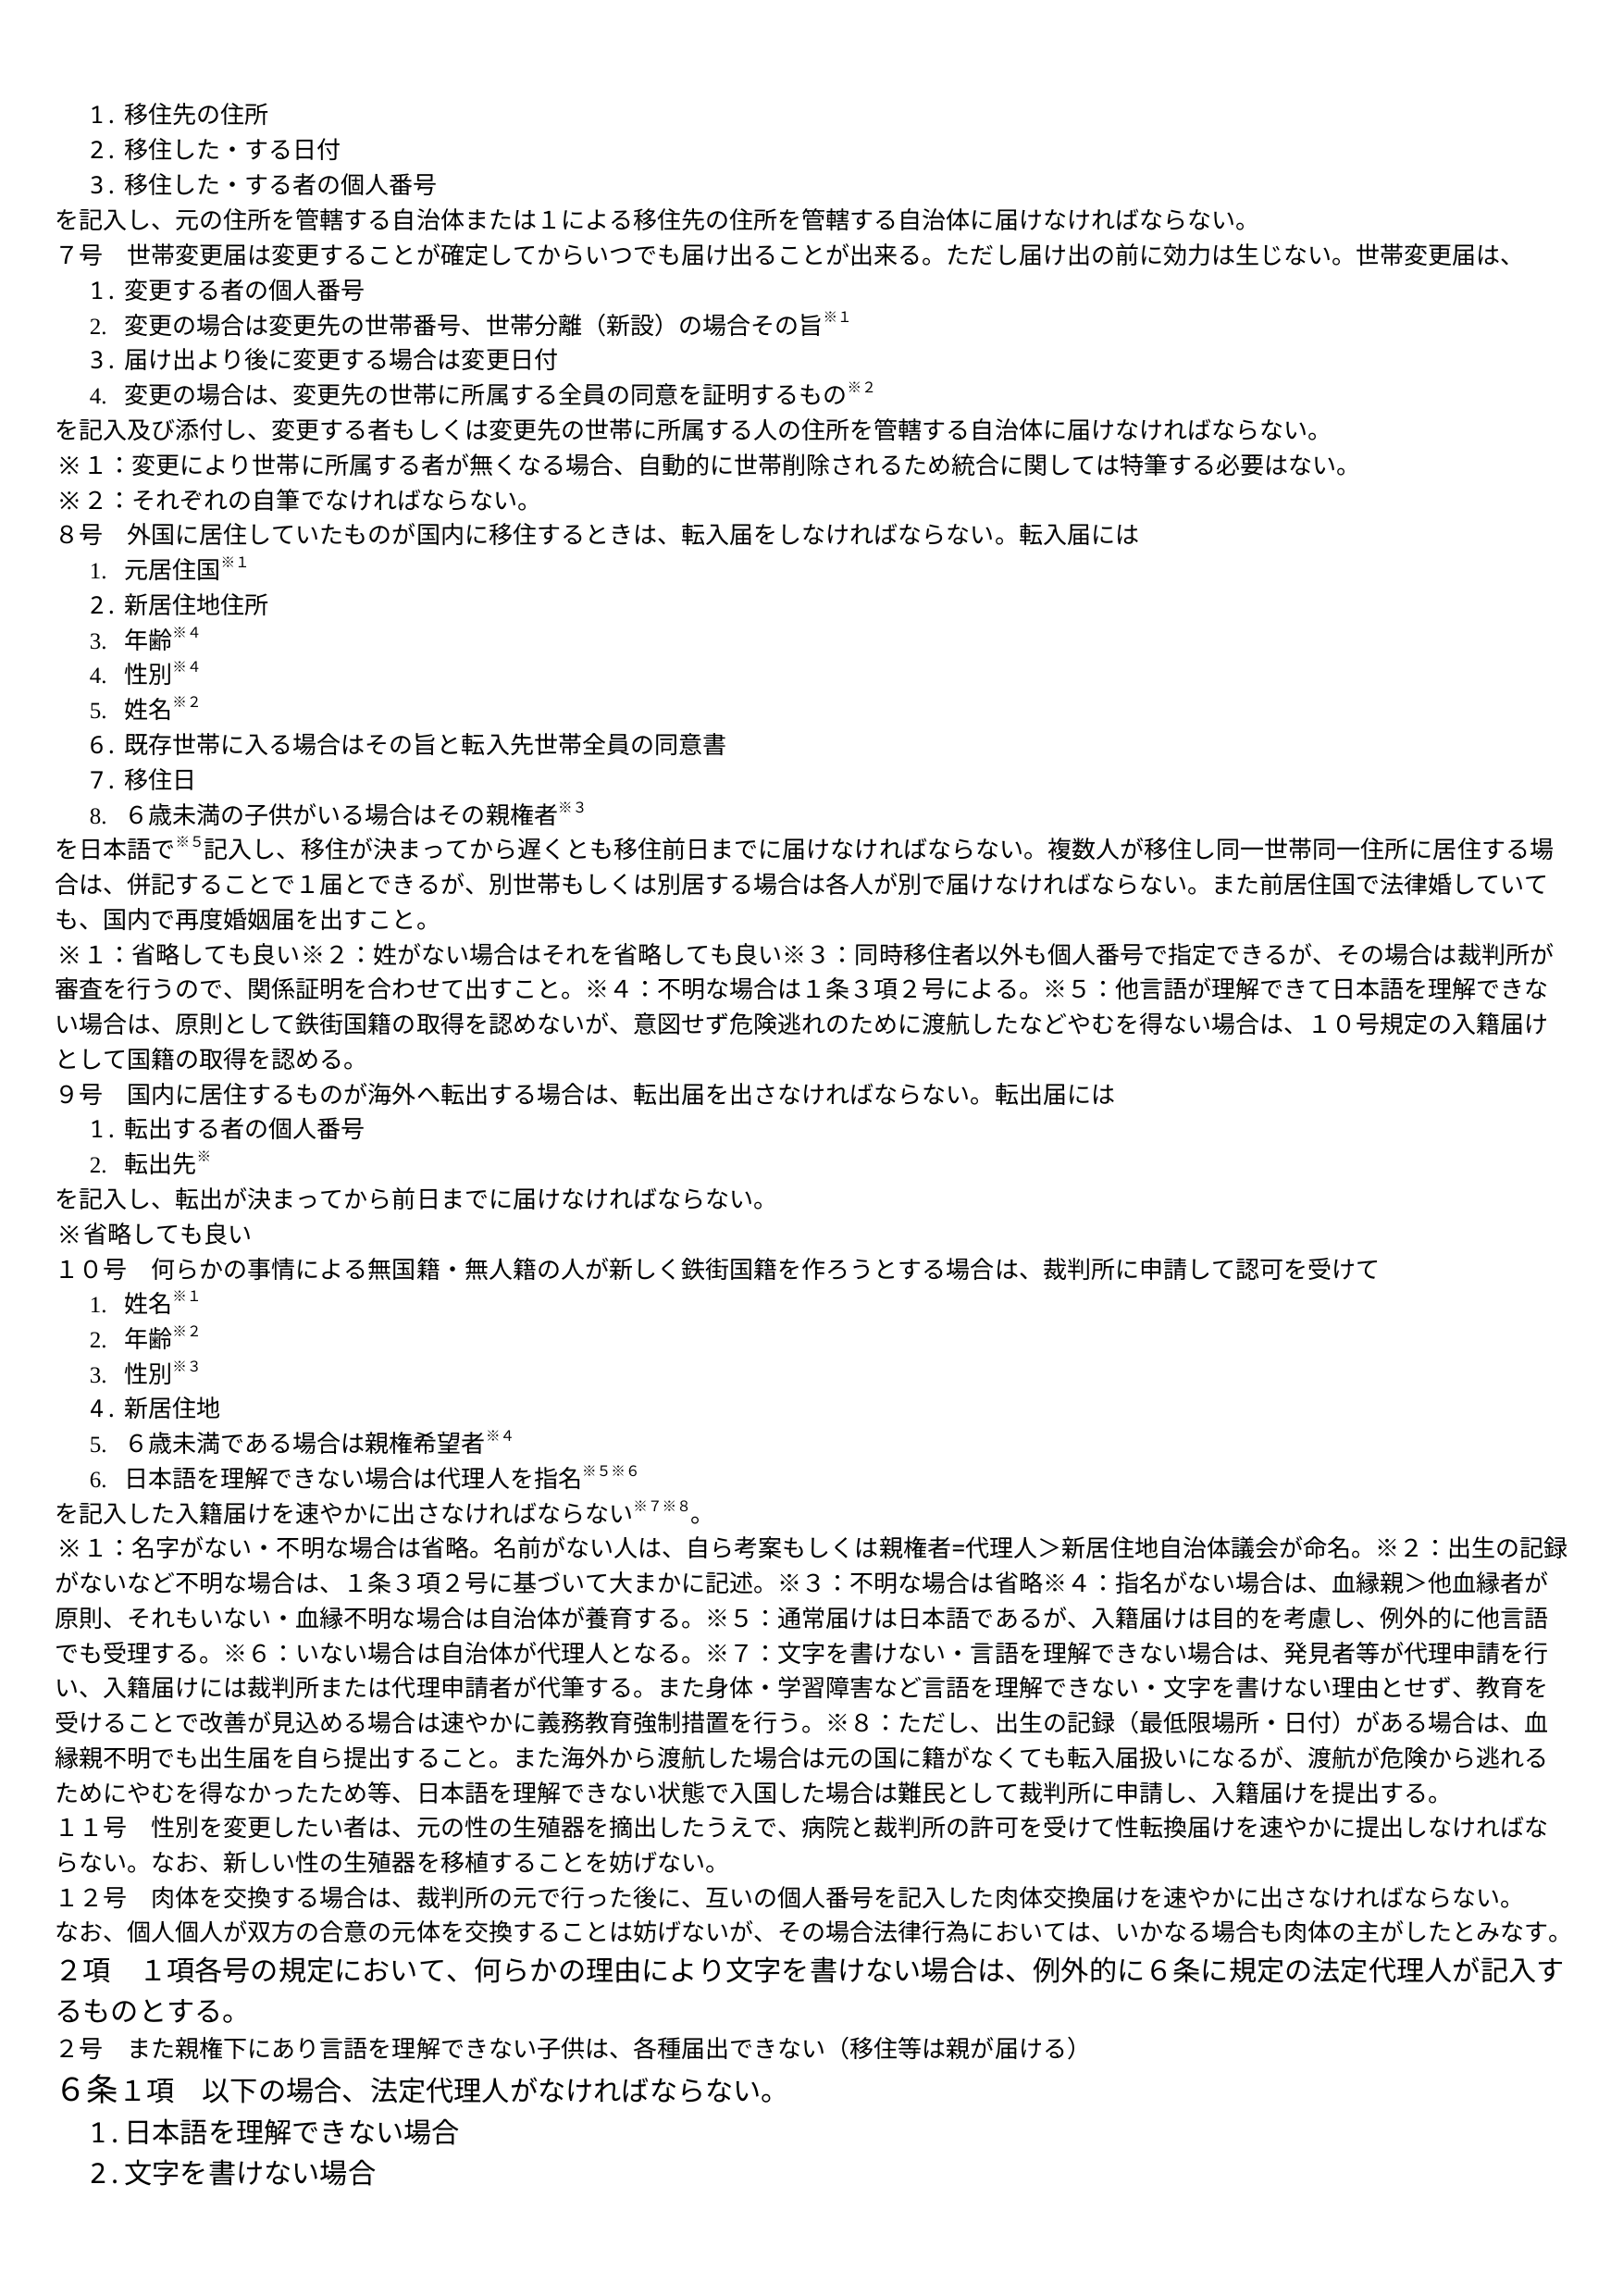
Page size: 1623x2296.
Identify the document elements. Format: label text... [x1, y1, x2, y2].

text １１号 性別を変更したい者は、元の性の生殖器を摘出したうえで、病院と裁判所の許可を受けて性転換届けを速やかに提出しなければならない。なお、新しい性の生殖器を移植することを妨げない。 [55, 1808, 1568, 1879]
list 変更の場合は変更先の世帯番号、世帯分離（新設）の場合その旨※１ [90, 306, 1568, 341]
text ６条１項 以下の場合、法定代理人がなければならない。 [55, 2065, 1568, 2110]
list 既存世帯に入る場合はその旨と転入先世帯全員の同意書 [90, 726, 1568, 761]
list ６歳未満の子供がいる場合はその親権者※３ [90, 796, 1568, 831]
list 姓名※２ [90, 690, 1568, 726]
list 新居住地 [90, 1390, 1568, 1424]
list 転出する者の個人番号 [90, 1110, 1568, 1145]
text ７号 世帯変更届は変更することが確定してからいつでも届け出ることが出来る。ただし届け出の前に効力は生じない。世帯変更届は、 [55, 236, 1568, 271]
list 移住した・する者の個人番号 [90, 166, 1568, 201]
text ※２：それぞれの自筆でなければならない。 [55, 481, 1568, 516]
list ６歳未満である場合は親権希望者※４ [90, 1424, 1568, 1459]
list 年齢※４ [90, 621, 1568, 656]
text ※省略しても良い [55, 1215, 1568, 1250]
list 移住先の住所 [90, 96, 1568, 131]
text １０号 何らかの事情による無国籍・無人籍の人が新しく鉄街国籍を作ろうとする場合は、裁判所に申請して認可を受けて [55, 1250, 1568, 1285]
list 性別※４ [90, 656, 1568, 690]
list 姓名※１ [90, 1285, 1568, 1320]
text ２号 また親権下にあり言語を理解できない子供は、各種届出できない（移住等は親が届ける） [55, 2029, 1568, 2065]
list 移住した・する日付 [90, 131, 1568, 166]
text ２項 １項各号の規定において、何らかの理由により文字を書けない場合は、例外的に６条に規定の法定代理人が記入するものとする。 [55, 1948, 1568, 2029]
text を記入し、転出が決まってから前日までに届けなければならない。 [55, 1180, 1568, 1215]
list 年齢※２ [90, 1320, 1568, 1355]
list 転出先※ [90, 1145, 1568, 1180]
list 性別※３ [90, 1355, 1568, 1390]
text を日本語で※５記入し、移住が決まってから遅くとも移住前日までに届けなければならない。複数人が移住し同一世帯同一住所に居住する場合は、併記することで１届とできるが、別世帯もしくは別居する場合は各人が別で届けなければならない。また前居住国で法律婚していても、国内で再度婚姻届を出すこと。 [55, 831, 1568, 936]
text １２号 肉体を交換する場合は、裁判所の元で行った後に、互いの個人番号を記入した肉体交換届けを速やかに出さなければならない。 [55, 1879, 1568, 1914]
list 届け出より後に変更する場合は変更日付 [90, 341, 1568, 376]
text ※１：名字がない・不明な場合は省略。名前がない人は、自ら考案もしくは親権者=代理人＞新居住地自治体議会が命名。※２：出生の記録がないなど不明な場合は、１条３項２号に基づいて大まかに記述。※３：不明な場合は省略※４：指名がない場合は、血縁親＞他血縁者が原則、それもいない・血縁不明な場合は自治体が養育する。※５：通常届けは日本語であるが、入籍届けは目的を考慮し、例外的に他言語でも受理する。※６：いない場合は自治体が代理人となる。※７：文字を書けない・言語を理解できない場合は、発見者等が代理申請を行い、入籍届けには裁判所または代理申請者が代筆する。また身体・学習障害など言語を理解できない・文字を書けない理由とせず、教育を受けることで改善が見込める場合は速やかに義務教育強制措置を行う。※８：ただし、出生の記録（最低限場所・日付）がある場合は、血縁親不明でも出生届を自ら提出すること。また海外から渡航した場合は元の国に籍がなくても転入届扱いになるが、渡航が危険から逃れるためにやむを得なかったため等、日本語を理解できない状態で入国した場合は難民として裁判所に申請し、入籍届けを提出する。 [55, 1530, 1568, 1808]
list 移住日 [90, 761, 1568, 796]
text を記入及び添付し、変更する者もしくは変更先の世帯に所属する人の住所を管轄する自治体に届けなければならない。 [55, 411, 1568, 446]
list 文字を書けない場合 [90, 2151, 1568, 2191]
text を記入した入籍届けを速やかに出さなければならない※７※８。 [55, 1495, 1568, 1530]
text なお、個人個人が双方の合意の元体を交換することは妨げないが、その場合法律行為においては、いかなる場合も肉体の主がしたとみなす。 [55, 1914, 1568, 1948]
text ※１：変更により世帯に所属する者が無くなる場合、自動的に世帯削除されるため統合に関しては特筆する必要はない。 [55, 446, 1568, 481]
list 元居住国※１ [90, 551, 1568, 586]
list 日本語を理解できない場合 [90, 2110, 1568, 2151]
text ※１：省略しても良い※２：姓がない場合はそれを省略しても良い※３：同時移住者以外も個人番号で指定できるが、その場合は裁判所が審査を行うので、関係証明を合わせて出すこと。※４：不明な場合は１条３項２号による。※５：他言語が理解できて日本語を理解できない場合は、原則として鉄街国籍の取得を認めないが、意図せず危険逃れのために渡航したなどやむを得ない場合は、１０号規定の入籍届けとして国籍の取得を認める。 [55, 936, 1568, 1075]
text を記入し、元の住所を管轄する自治体または１による移住先の住所を管轄する自治体に届けなければならない。 [55, 201, 1568, 236]
list 日本語を理解できない場合は代理人を指名※５※６ [90, 1459, 1568, 1495]
list 新居住地住所 [90, 586, 1568, 621]
list 変更の場合は、変更先の世帯に所属する全員の同意を証明するもの※２ [90, 376, 1568, 411]
text ９号 国内に居住するものが海外へ転出する場合は、転出届を出さなければならない。転出届には [55, 1075, 1568, 1110]
list 変更する者の個人番号 [90, 271, 1568, 306]
text ８号 外国に居住していたものが国内に移住するときは、転入届をしなければならない。転入届には [55, 516, 1568, 551]
